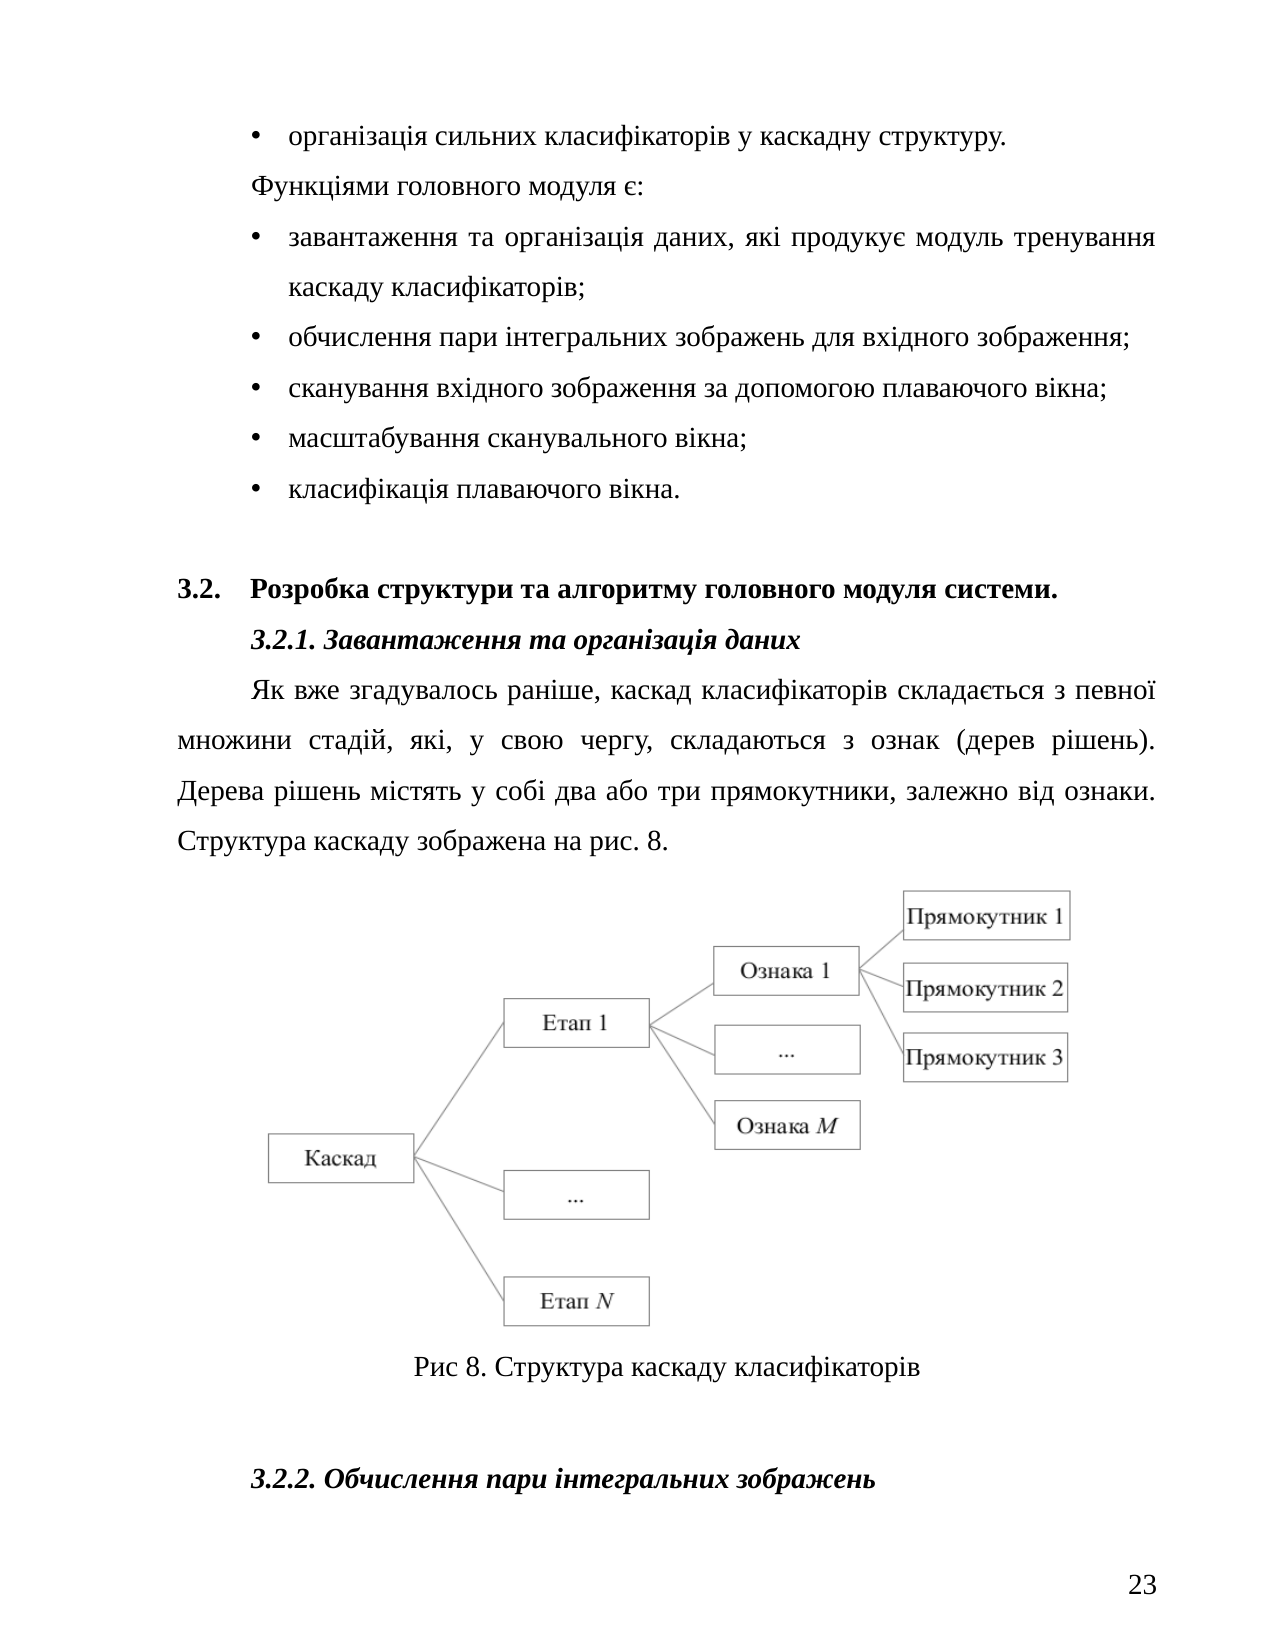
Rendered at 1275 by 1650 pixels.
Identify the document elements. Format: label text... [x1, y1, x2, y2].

list класифікація плаваючого вікна. [251, 471, 1157, 504]
list завантаження та організація даних, які продукує модуль тренування каскаду класифікаторів; [251, 219, 1157, 303]
list масштабування сканувального вікна; [251, 420, 1157, 454]
list обчислення пари інтегральних зображень для вхідного зображення; [251, 319, 1157, 353]
text Як вже згадувалось раніше, каскад класифікаторів складається з певної множини стадій, які, у свою чергу, складаються з ознак (дерев рішень). Дерева рішень містять у собі два або три прямокутники, залежно від ознаки. Структура каскаду зображена на рис. 8. [177, 672, 1157, 857]
text 3.2.1. Завантаження та організація даних [177, 622, 1157, 655]
list сканування вхідного зображення за допомогою плаваючого вікна; [251, 370, 1157, 404]
text Функціями головного модуля є: [177, 168, 1157, 202]
picture [261, 885, 1073, 1333]
text 3.2.2. Обчислення пари інтегральних зображень [177, 1462, 1157, 1495]
subtitle 3.2. Розробка структури та алгоритму головного модуля системи. [177, 572, 1157, 605]
text Рис 8. Структура каскаду класифікаторів [177, 1349, 1157, 1383]
list організація сильних класифікаторів у каскадну структуру. [251, 118, 1157, 152]
